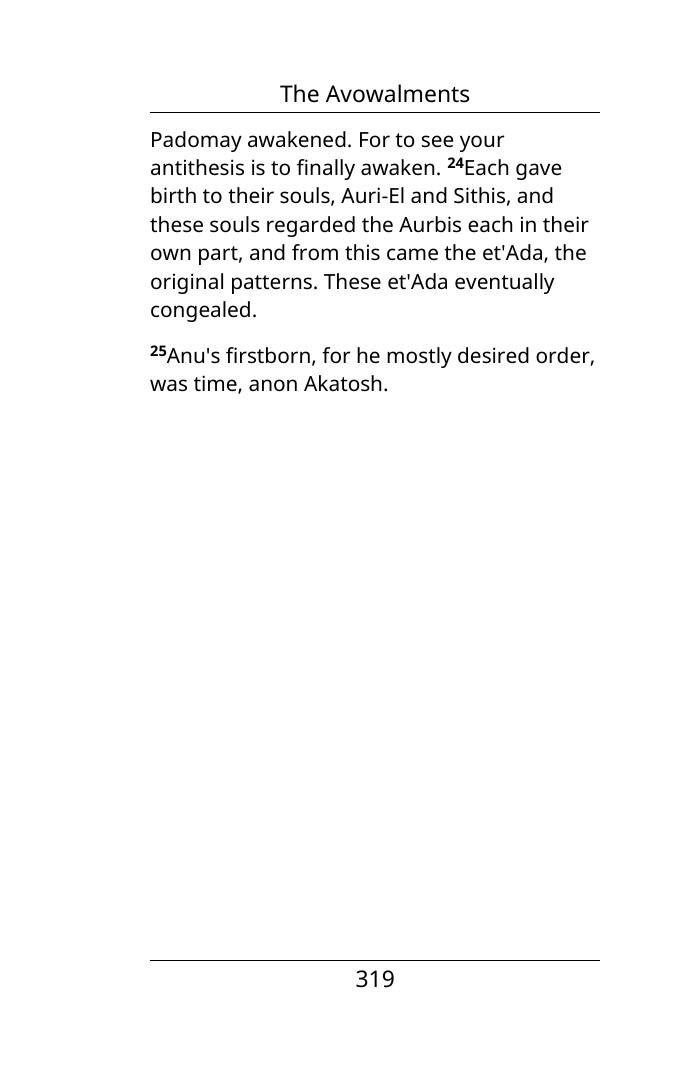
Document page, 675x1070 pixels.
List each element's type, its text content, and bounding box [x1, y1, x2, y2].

text 25Anu's firstborn, for he mostly desired order, was time, anon Akatosh. [150, 341, 600, 398]
text Padomay awakened. For to see your antithesis is to finally awaken. 24Each gave birth to their souls, Auri-El and Sithis, and these souls regarded the Aurbis each in their own part, and from this came the et'Ada, the original patterns. These et'Ada eventually congealed. [150, 125, 600, 324]
